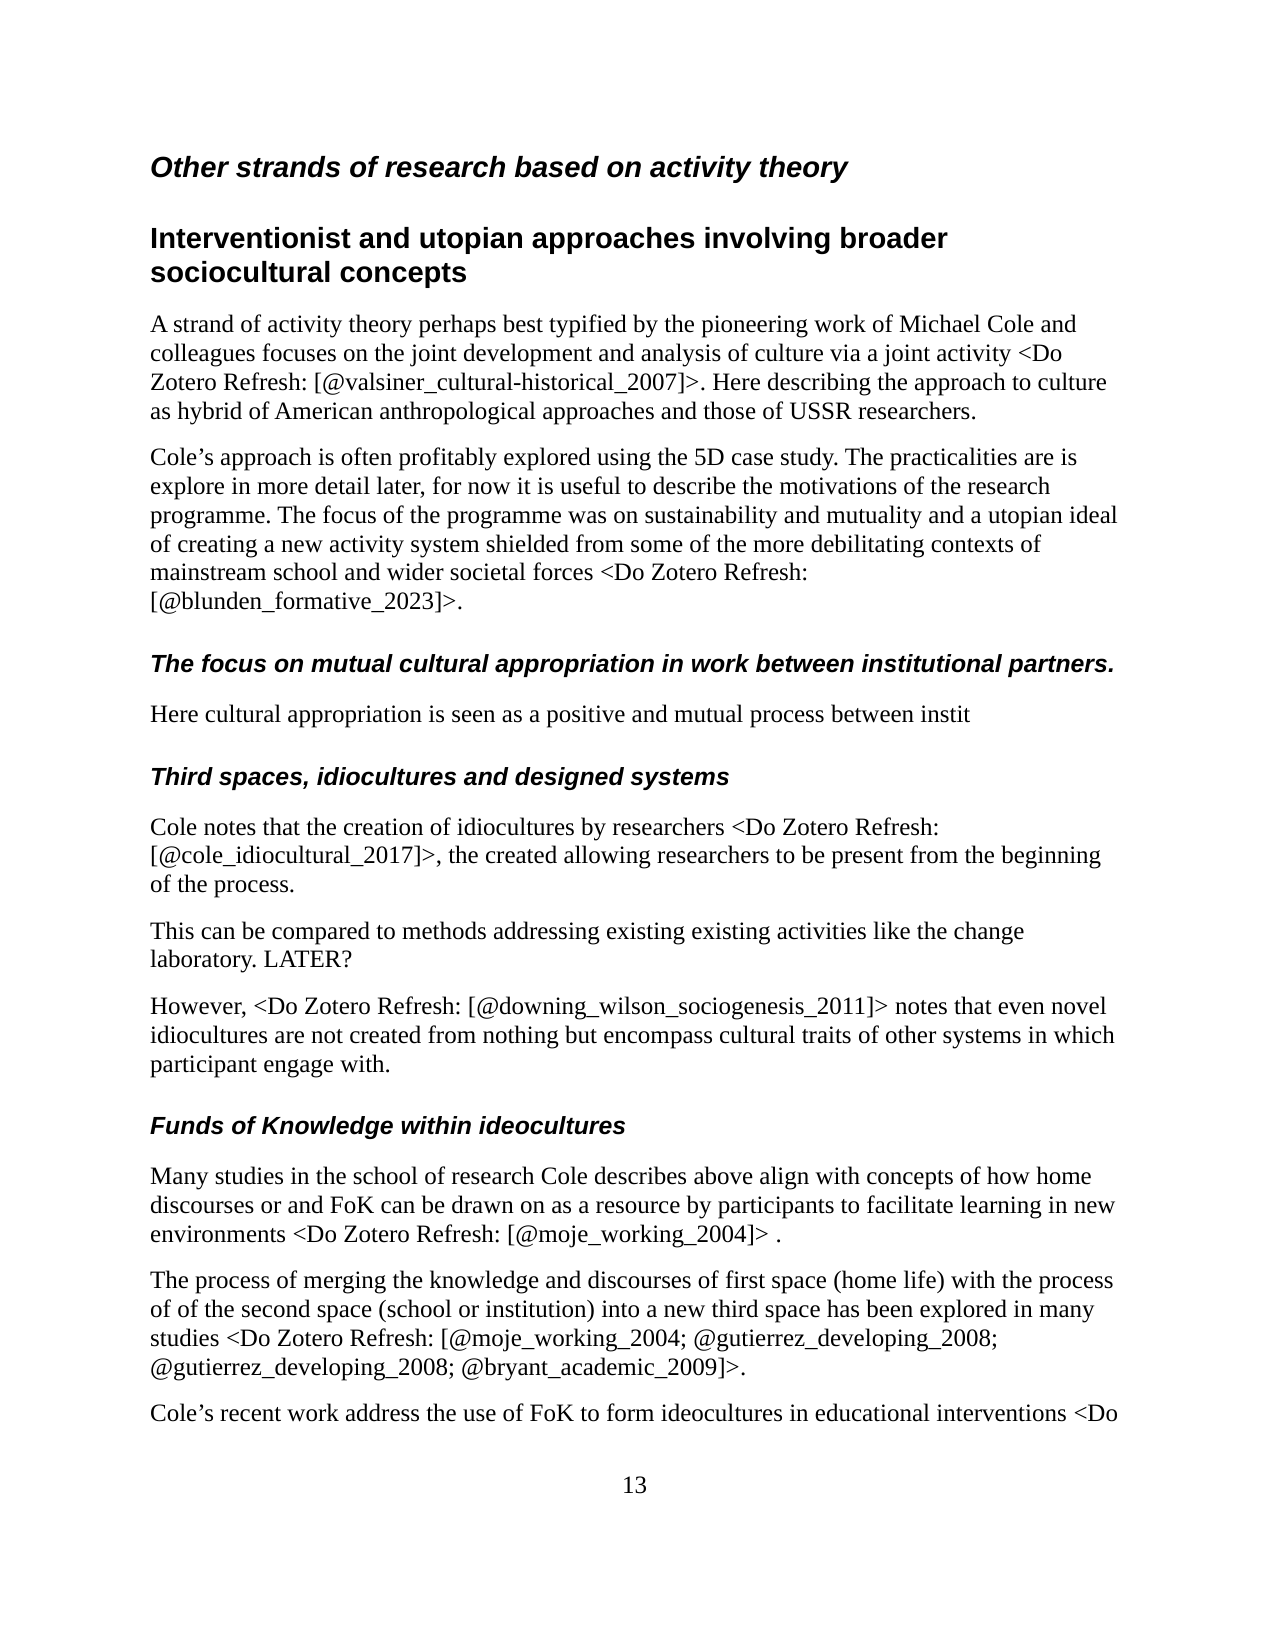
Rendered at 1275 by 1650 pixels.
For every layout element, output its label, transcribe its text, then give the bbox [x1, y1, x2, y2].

text Cole’s recent work address the use of FoK to form ideocultures in educational interventions <Do [150, 1398, 1125, 1427]
subtitle Third spaces, idiocultures and designed systems [150, 762, 1125, 790]
text However, <Do Zotero Refresh: [@downing_wilson_sociogenesis_2011]> notes that even novel idiocultures are not created from nothing but encompass cultural traits of other systems in which participant engage with. [150, 991, 1125, 1077]
text Here cultural appropriation is seen as a positive and mutual process between instit [150, 699, 1125, 728]
text Cole notes that the creation of idiocultures by researchers <Do Zotero Refresh: [@cole_idiocultural_2017]>, the created allowing researchers to be present from the beginning of the process. [150, 812, 1125, 898]
text This can be compared to methods addressing existing existing activities like the change laboratory. LATER? [150, 916, 1125, 973]
text Many studies in the school of research Cole describes above align with concepts of how home discourses or and FoK can be drawn on as a resource by participants to facilitate learning in new environments <Do Zotero Refresh: [@moje_working_2004]> . [150, 1161, 1125, 1248]
text A strand of activity theory perhaps best typified by the pioneering work of Michael Cole and colleagues focuses on the joint development and analysis of culture via a joint activity <Do Zotero Refresh: [@valsiner_cultural-historical_2007]>. Here describing the approach to culture as hybrid of American anthropological approaches and those of USSR researchers. [150, 309, 1125, 424]
subtitle Interventionist and utopian approaches involving broader sociocultural concepts [150, 221, 1125, 288]
subtitle The focus on mutual cultural appropriation in work between institutional partners. [150, 649, 1125, 677]
text Cole’s approach is often profitably explored using the 5D case study. The practicalities are is explore in more detail later, for now it is useful to describe the motivations of the research programme. The focus of the programme was on sustainability and mutuality and a utopian ideal of creating a new activity system shielded from some of the more debilitating contexts of mainstream school and wider societal forces <Do Zotero Refresh: [@blunden_formative_2023]>. [150, 442, 1125, 615]
subtitle Other strands of research based on activity theory [150, 150, 1125, 183]
text The process of merging the knowledge and discourses of first space (home life) with the process of of the second space (school or institution) into a new third space has been explored in many studies <Do Zotero Refresh: [@moje_working_2004; @gutierrez_developing_2008; @gutierrez_developing_2008; @bryant_academic_2009]>. [150, 1266, 1125, 1381]
subtitle Funds of Knowledge within ideocultures [150, 1111, 1125, 1140]
